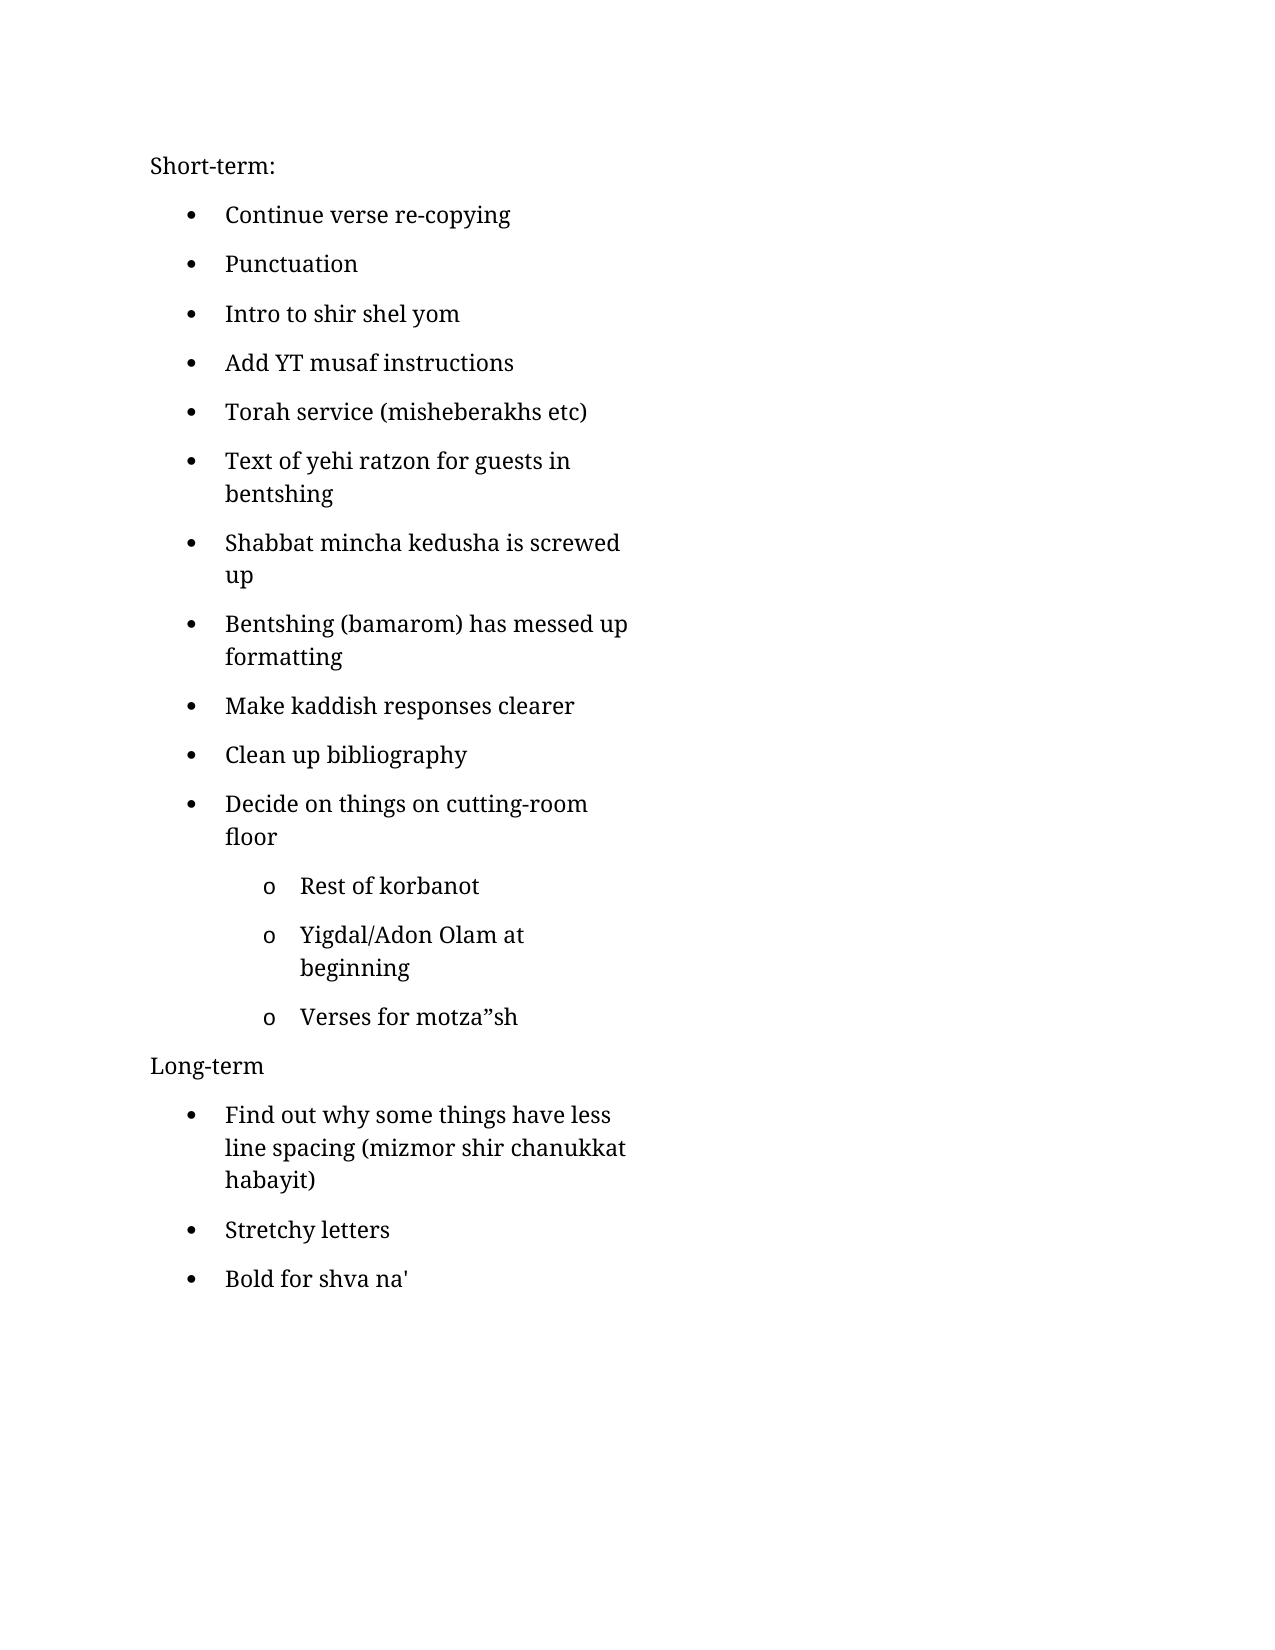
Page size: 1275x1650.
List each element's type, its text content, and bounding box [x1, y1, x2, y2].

list Make kaddish responses clearer [187, 690, 637, 721]
list Bentshing (bamarom) has messed up formatting [187, 608, 637, 672]
list Yigdal/Adon Olam at beginning [262, 919, 637, 983]
list Find out why some things have less line spacing (mizmor shir chanukkat habayit) [187, 1099, 637, 1196]
list Rest of korbanot [262, 870, 637, 901]
list Stretchy letters [187, 1214, 637, 1245]
list Long-term [150, 1050, 637, 1082]
list Text of yehi ratzon for guests in bentshing [187, 445, 637, 509]
list Add YT musaf instructions [187, 347, 637, 378]
text Short-term: [150, 150, 637, 181]
list Torah service (misheberakhs etc) [187, 396, 637, 427]
list Decide on things on cutting-room floor [187, 788, 637, 852]
list Bold for shva na' [187, 1263, 637, 1294]
list Verses for motza”sh [262, 1001, 637, 1032]
list Continue verse re-copying [187, 199, 637, 230]
list Clean up bibliography [187, 739, 637, 770]
list Intro to shir shel yom [187, 297, 637, 329]
list Punctuation [187, 248, 637, 279]
list Shabbat mincha kedusha is screwed up [187, 527, 637, 590]
